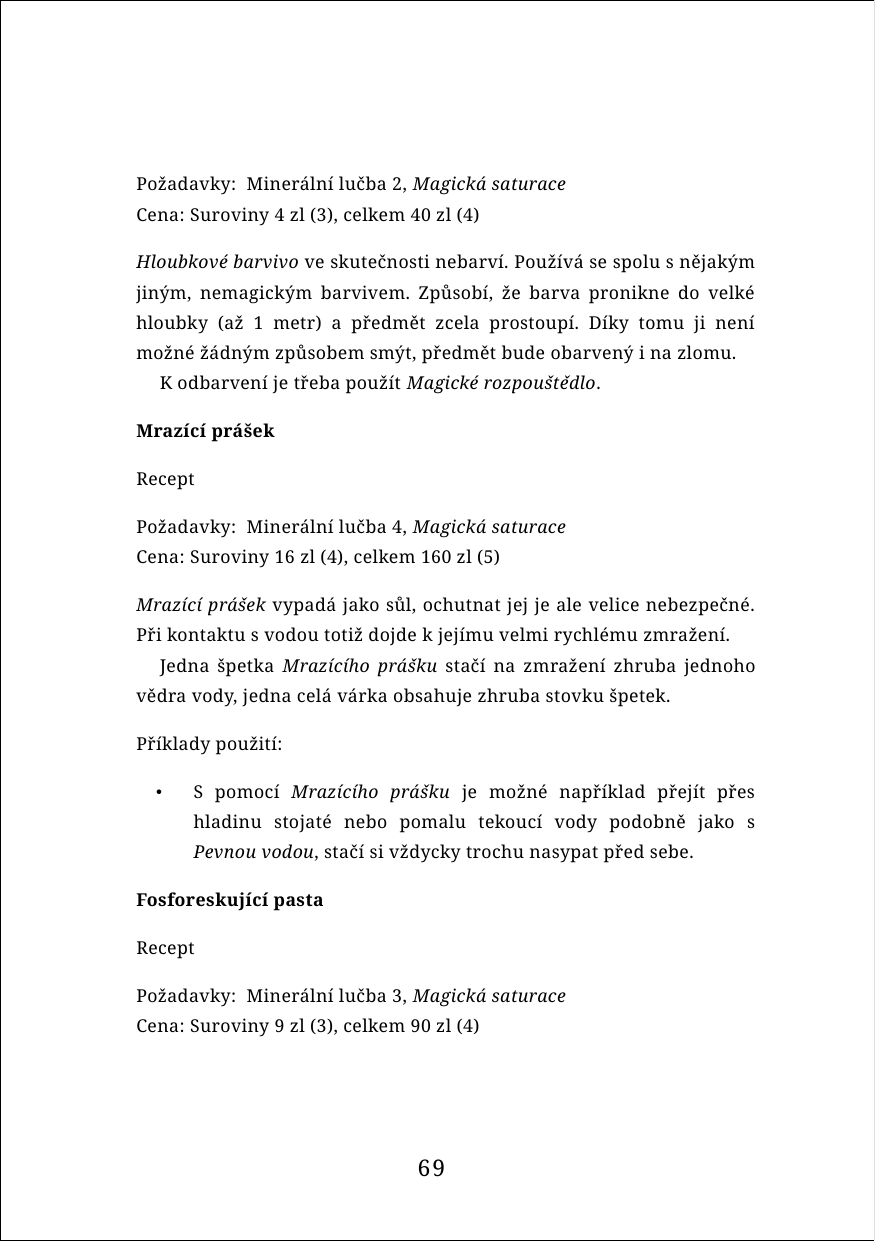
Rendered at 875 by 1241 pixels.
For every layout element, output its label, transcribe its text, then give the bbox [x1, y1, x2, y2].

list S pomocí Mrazícího prášku je možné například přejít přes hladinu stojaté nebo pomalu tekoucí vody podobně jako s Pevnou vodou, stačí si vždycky trochu nasypat před sebe. [156, 779, 756, 864]
text Mrazící prášek [136, 419, 756, 443]
text Recept [136, 467, 756, 491]
text Příklady použití: [136, 731, 756, 755]
text Recept [136, 935, 756, 959]
text Požadavky: Minerální lučba 3, Magická saturace Cena: Suroviny 9 zl (3), celkem 90 zl (4) [136, 983, 756, 1038]
text Požadavky: Minerální lučba 2, Magická saturace Cena: Suroviny 4 zl (3), celkem 40 zl (4) [136, 172, 756, 226]
text Hloubkové barvivo ve skutečnosti nebarví. Používá se spolu s nějakým jiným, nemagickým barvivem. Způsobí, že barva pronikne do velké hloubky (až 1 metr) a předmět zcela prostoupí. Díky tomu ji není možné žádným způsobem smýt, předmět bude obarvený i na zlomu. K odbarvení je třeba použít Magické rozpouštědlo. [136, 250, 756, 395]
text Fosforeskující pasta [136, 887, 756, 912]
text Požadavky: Minerální lučba 4, Magická saturace Cena: Suroviny 16 zl (4), celkem 160 zl (5) [136, 514, 756, 569]
text Mrazící prášek vypadá jako sůl, ochutnat jej je ale velice nebezpečné. Při kontaktu s vodou totiž dojde k jejímu velmi rychlému zmražení. Jedna špetka Mrazícího prášku stačí na zmražení zhruba jednoho vědra vody, jedna celá várka obsahuje zhruba stovku špetek. [136, 593, 756, 707]
